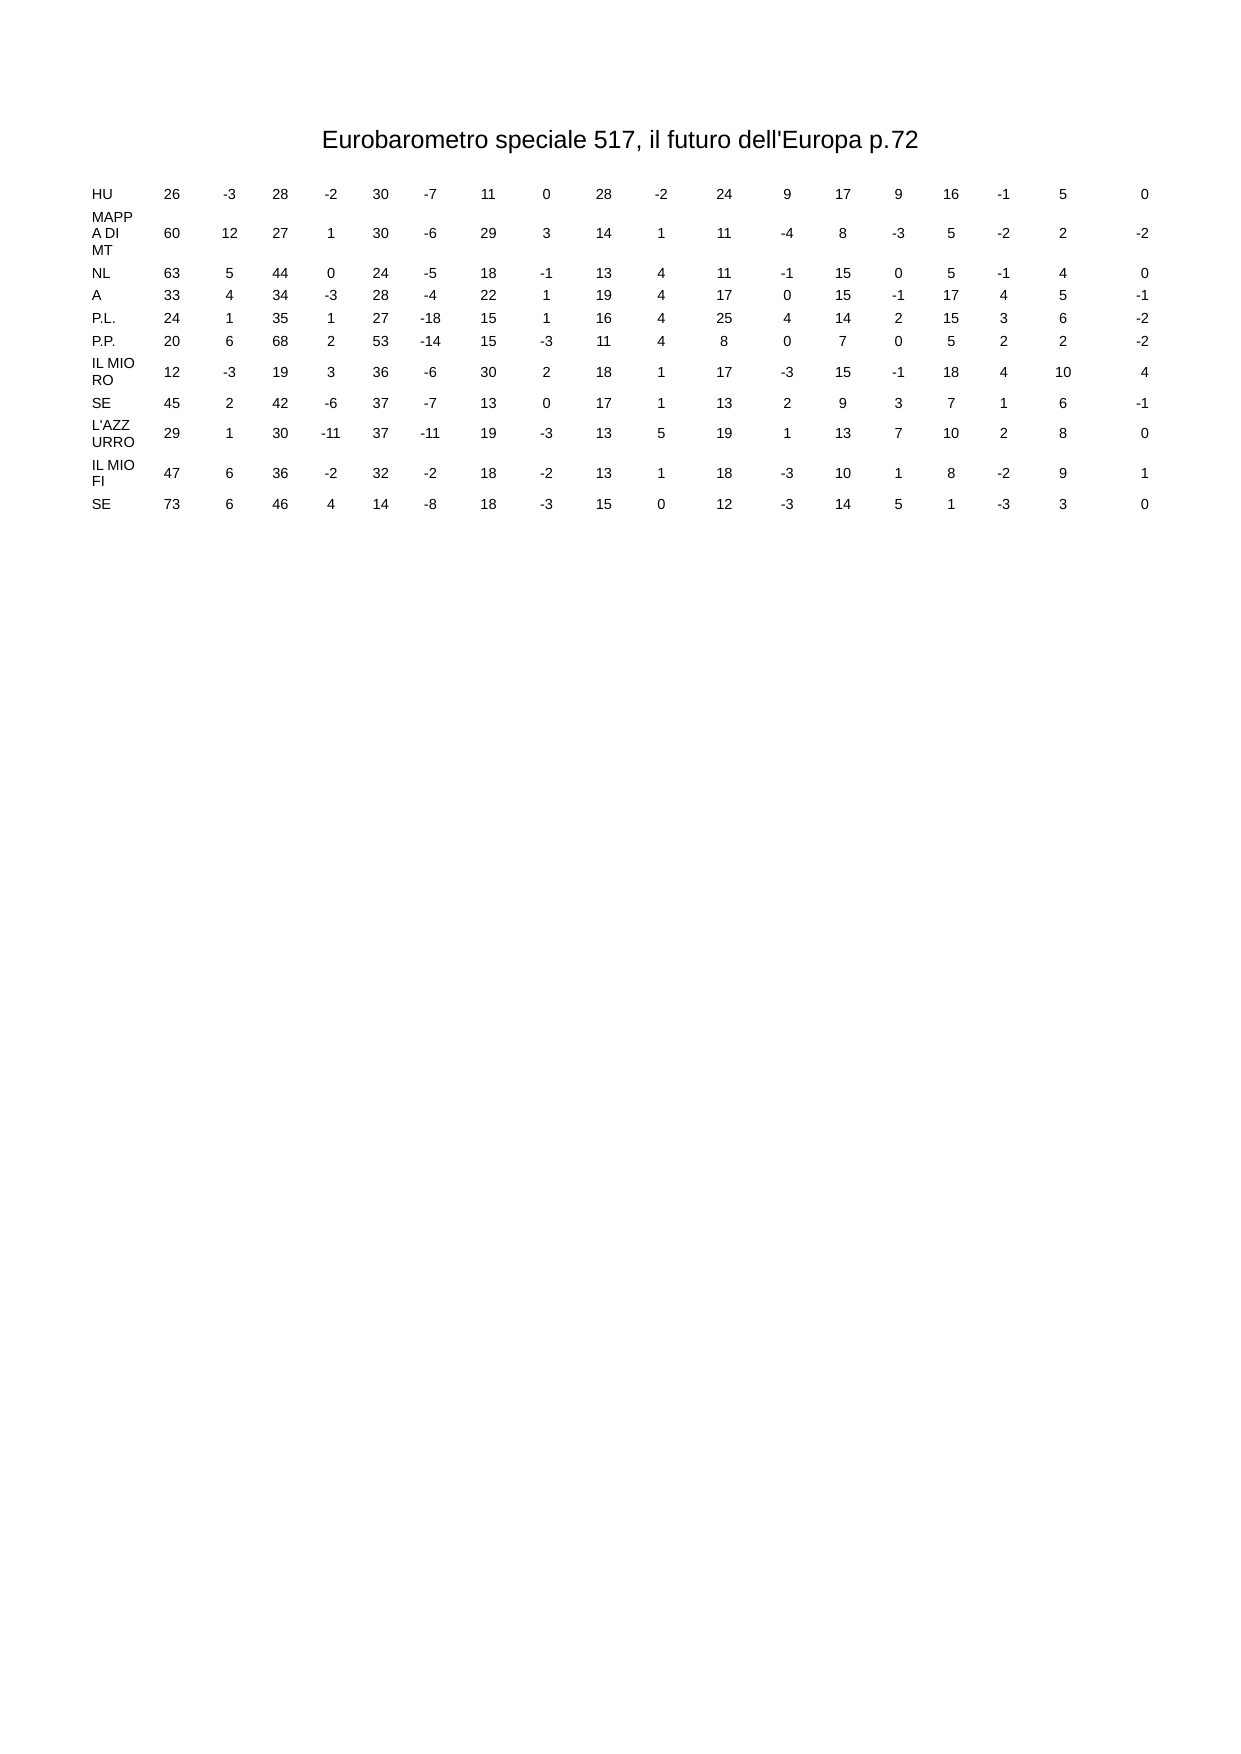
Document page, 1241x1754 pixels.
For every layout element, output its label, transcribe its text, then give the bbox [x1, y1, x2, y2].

table_cell 3 [869, 391, 928, 414]
table_cell -2 [302, 453, 360, 493]
table_cell -2 [974, 205, 1033, 262]
table_cell 28 [360, 284, 401, 307]
table_cell 0 [1093, 183, 1152, 205]
table_cell -8 [401, 493, 459, 515]
table_cell 5 [928, 205, 974, 262]
table_cell 60 [143, 205, 200, 262]
table_cell 1 [517, 307, 575, 329]
table_cell 2 [517, 352, 575, 391]
table_cell 0 [632, 493, 690, 515]
table_cell -3 [869, 205, 928, 262]
table_cell HU [89, 183, 143, 205]
table_cell 18 [459, 493, 517, 515]
table_cell 19 [459, 414, 517, 453]
table_cell 44 [259, 262, 302, 284]
table_cell 26 [143, 183, 200, 205]
table_cell 33 [143, 284, 200, 307]
table_cell 3 [1033, 493, 1093, 515]
table_cell 53 [360, 329, 401, 352]
table_cell -18 [401, 307, 459, 329]
table_cell 11 [690, 262, 758, 284]
table_cell 15 [575, 493, 632, 515]
table_cell 1 [632, 453, 690, 493]
table_cell -3 [302, 284, 360, 307]
table_cell 19 [259, 352, 302, 391]
table_cell -14 [401, 329, 459, 352]
table_cell -6 [302, 391, 360, 414]
table_cell 14 [816, 493, 869, 515]
table_cell -3 [974, 493, 1033, 515]
table_cell -1 [974, 183, 1033, 205]
table_cell -3 [758, 352, 816, 391]
table_cell NL [89, 262, 143, 284]
table_cell 37 [360, 414, 401, 453]
table_cell 4 [1093, 352, 1152, 391]
table_cell 28 [575, 183, 632, 205]
table_cell 16 [928, 183, 974, 205]
table_cell 10 [816, 453, 869, 493]
table_cell 0 [1093, 493, 1152, 515]
table_cell -2 [302, 183, 360, 205]
table_cell -11 [401, 414, 459, 453]
table_cell 2 [869, 307, 928, 329]
table_cell 11 [459, 183, 517, 205]
table_cell -3 [517, 414, 575, 453]
table_cell 2 [758, 391, 816, 414]
table_cell 1 [758, 414, 816, 453]
table_cell -4 [758, 205, 816, 262]
table_cell 36 [259, 453, 302, 493]
table_cell 11 [575, 329, 632, 352]
table_cell 0 [302, 262, 360, 284]
table_cell 2 [200, 391, 259, 414]
table_cell 4 [974, 352, 1033, 391]
table_cell 4 [302, 493, 360, 515]
table_cell 9 [869, 183, 928, 205]
table_cell -3 [758, 453, 816, 493]
table_cell 0 [1093, 262, 1152, 284]
table_cell 17 [690, 284, 758, 307]
table_cell 13 [575, 414, 632, 453]
table_cell 1 [632, 205, 690, 262]
table_cell 30 [259, 414, 302, 453]
table_cell -3 [200, 352, 259, 391]
table_cell 9 [816, 391, 869, 414]
table_cell 8 [928, 453, 974, 493]
table_cell 15 [928, 307, 974, 329]
table_cell 73 [143, 493, 200, 515]
table_cell 30 [360, 183, 401, 205]
table_cell 12 [690, 493, 758, 515]
table_cell 5 [1033, 183, 1093, 205]
table_cell 18 [459, 453, 517, 493]
table_cell 24 [360, 262, 401, 284]
table_cell IL MIO FI [89, 453, 143, 493]
table_cell 24 [143, 307, 200, 329]
table_cell 35 [259, 307, 302, 329]
table_cell -7 [401, 391, 459, 414]
table_cell 18 [459, 262, 517, 284]
table_cell 2 [974, 414, 1033, 453]
table_cell 14 [360, 493, 401, 515]
table_cell -2 [1093, 307, 1152, 329]
table_cell 5 [632, 414, 690, 453]
table_cell 16 [575, 307, 632, 329]
table_cell 17 [690, 352, 758, 391]
table_cell 0 [869, 262, 928, 284]
table_cell -2 [1093, 205, 1152, 262]
table_cell 13 [816, 414, 869, 453]
table_cell 1 [517, 284, 575, 307]
table_cell 12 [143, 352, 200, 391]
table_cell L'AZZURRO [89, 414, 143, 453]
table_cell 1 [200, 307, 259, 329]
table_cell -3 [517, 493, 575, 515]
table_cell 29 [459, 205, 517, 262]
table_cell 0 [758, 284, 816, 307]
table_cell -1 [1093, 391, 1152, 414]
table_cell -1 [1093, 284, 1152, 307]
table_cell 4 [632, 307, 690, 329]
table_cell 15 [816, 262, 869, 284]
table_cell 27 [259, 205, 302, 262]
table_cell 27 [360, 307, 401, 329]
table_cell 42 [259, 391, 302, 414]
table_cell 12 [200, 205, 259, 262]
table_cell -2 [1093, 329, 1152, 352]
table_cell 32 [360, 453, 401, 493]
table_cell 6 [1033, 307, 1093, 329]
table_cell 4 [632, 284, 690, 307]
table_cell 9 [758, 183, 816, 205]
table_cell 18 [690, 453, 758, 493]
table_cell 4 [632, 329, 690, 352]
table_cell 0 [1093, 414, 1152, 453]
table_cell IL MIO RO [89, 352, 143, 391]
table_cell -1 [869, 352, 928, 391]
table_cell 19 [690, 414, 758, 453]
table_cell -3 [517, 329, 575, 352]
table_cell 0 [517, 183, 575, 205]
table_cell P.L. [89, 307, 143, 329]
table_cell 17 [575, 391, 632, 414]
table_cell -2 [401, 453, 459, 493]
table_cell 15 [816, 352, 869, 391]
table_cell MAPPA DI MT [89, 205, 143, 262]
table_cell 0 [758, 329, 816, 352]
table_cell 30 [360, 205, 401, 262]
table_cell -3 [758, 493, 816, 515]
table_cell -1 [869, 284, 928, 307]
table_cell 9 [1033, 453, 1093, 493]
table_cell 6 [200, 453, 259, 493]
table_cell 3 [974, 307, 1033, 329]
table_cell 6 [200, 493, 259, 515]
table_cell 15 [459, 307, 517, 329]
table_cell SE [89, 391, 143, 414]
table_cell 1 [632, 391, 690, 414]
table_cell 18 [575, 352, 632, 391]
table_cell 2 [1033, 205, 1093, 262]
table_cell 37 [360, 391, 401, 414]
table_cell -1 [758, 262, 816, 284]
table_cell 8 [816, 205, 869, 262]
table_cell 6 [1033, 391, 1093, 414]
table_cell 2 [1033, 329, 1093, 352]
table_cell SE [89, 493, 143, 515]
table_cell 5 [928, 329, 974, 352]
table_cell 15 [459, 329, 517, 352]
table_cell 11 [690, 205, 758, 262]
table_cell 14 [575, 205, 632, 262]
table_cell 7 [869, 414, 928, 453]
table_cell 13 [575, 453, 632, 493]
table_cell 1 [928, 493, 974, 515]
table_cell 2 [302, 329, 360, 352]
table_cell P.P. [89, 329, 143, 352]
table_cell 30 [459, 352, 517, 391]
table_cell A [89, 284, 143, 307]
table_cell 1 [302, 307, 360, 329]
table_cell 2 [974, 329, 1033, 352]
table_cell 17 [928, 284, 974, 307]
table_cell 4 [632, 262, 690, 284]
table_cell 1 [302, 205, 360, 262]
table_cell -4 [401, 284, 459, 307]
table_cell 18 [928, 352, 974, 391]
table_cell 20 [143, 329, 200, 352]
table_cell 63 [143, 262, 200, 284]
table_cell -1 [517, 262, 575, 284]
table_cell 8 [1033, 414, 1093, 453]
table_cell 1 [974, 391, 1033, 414]
table_cell 15 [816, 284, 869, 307]
table_cell 13 [575, 262, 632, 284]
table_cell -6 [401, 352, 459, 391]
table_cell 17 [816, 183, 869, 205]
table_cell 6 [200, 329, 259, 352]
table_cell 1 [869, 453, 928, 493]
table_cell 24 [690, 183, 758, 205]
table_cell -2 [632, 183, 690, 205]
table_cell 4 [974, 284, 1033, 307]
table_cell -3 [200, 183, 259, 205]
table_cell 0 [869, 329, 928, 352]
table_cell 46 [259, 493, 302, 515]
table_cell 4 [200, 284, 259, 307]
table_cell 3 [302, 352, 360, 391]
table_cell 8 [690, 329, 758, 352]
table_cell 5 [200, 262, 259, 284]
table_cell 5 [869, 493, 928, 515]
table_cell 19 [575, 284, 632, 307]
table_cell 1 [200, 414, 259, 453]
table_cell 5 [1033, 284, 1093, 307]
table_cell 1 [1093, 453, 1152, 493]
table_cell 22 [459, 284, 517, 307]
table_cell 7 [816, 329, 869, 352]
table_cell 25 [690, 307, 758, 329]
table_cell 13 [459, 391, 517, 414]
table_cell 14 [816, 307, 869, 329]
table_cell 47 [143, 453, 200, 493]
table_cell 7 [928, 391, 974, 414]
table_cell 28 [259, 183, 302, 205]
table_cell -1 [974, 262, 1033, 284]
table_cell 68 [259, 329, 302, 352]
table_cell -11 [302, 414, 360, 453]
table_cell -7 [401, 183, 459, 205]
table_cell 0 [517, 391, 575, 414]
table_cell -6 [401, 205, 459, 262]
table_cell -2 [517, 453, 575, 493]
table_cell 4 [758, 307, 816, 329]
table_cell 29 [143, 414, 200, 453]
table_cell 34 [259, 284, 302, 307]
table_cell -5 [401, 262, 459, 284]
table_cell 3 [517, 205, 575, 262]
table_cell 5 [928, 262, 974, 284]
table_cell 45 [143, 391, 200, 414]
table_cell 10 [928, 414, 974, 453]
table_cell 1 [632, 352, 690, 391]
table_cell 36 [360, 352, 401, 391]
table_cell 13 [690, 391, 758, 414]
table_cell 10 [1033, 352, 1093, 391]
table_cell 4 [1033, 262, 1093, 284]
table_cell -2 [974, 453, 1033, 493]
